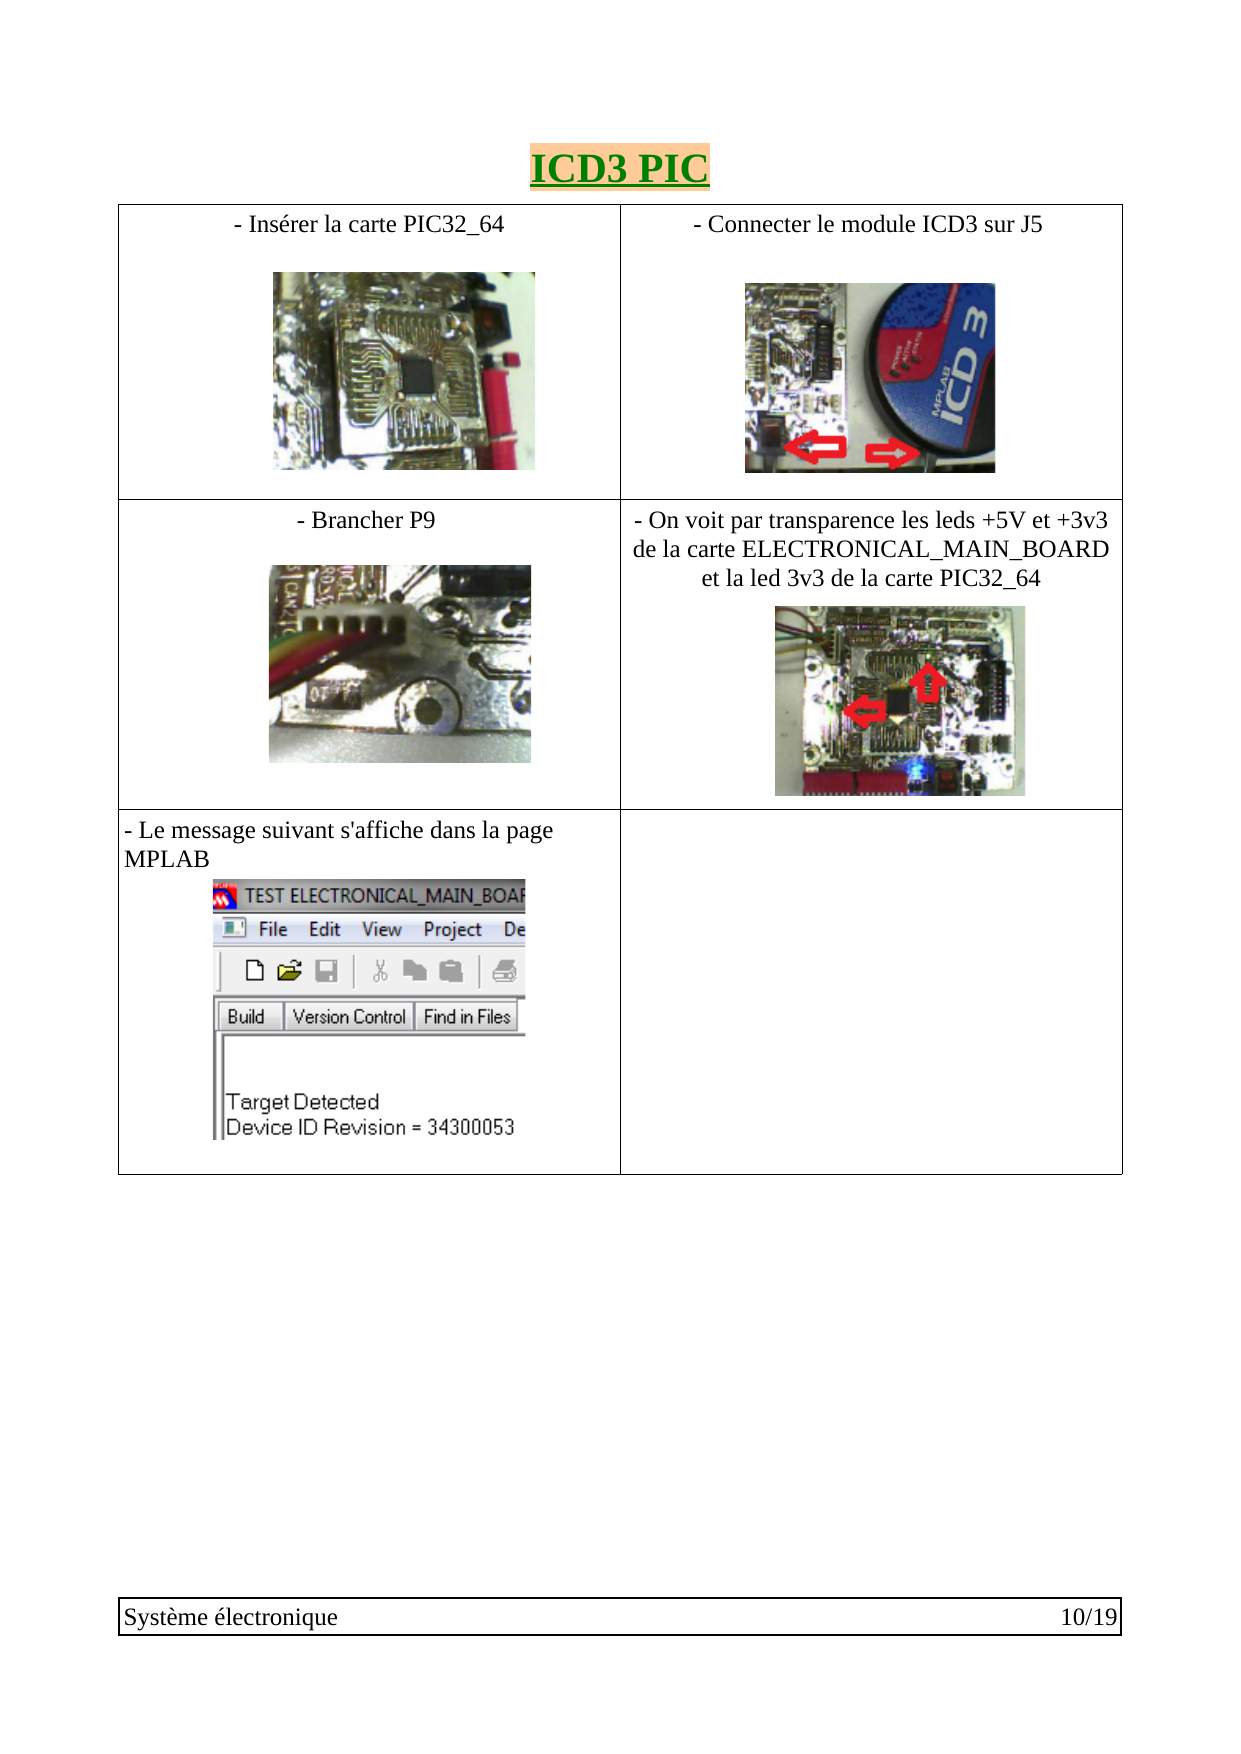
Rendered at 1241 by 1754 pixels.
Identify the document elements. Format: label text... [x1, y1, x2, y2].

table_cell - Le message suivant s'affiche dans la page MPLAB [119, 810, 620, 1174]
picture [273, 272, 536, 470]
table_cell - Brancher P9 [119, 500, 620, 809]
table_header - Insérer la carte PIC32_64 [119, 205, 620, 469]
table_cell [621, 810, 1122, 1174]
picture [268, 565, 532, 763]
subtitle ICD3 PIC [118, 143, 1122, 191]
table_header - Connecter le module ICD3 sur J5 [621, 205, 1122, 499]
table_cell - On voit par transparence les leds +5V et +3v3 de la carte ELECTRONICAL_MAIN_BOARD et la led 3v3 de la carte PIC32_64 [621, 500, 1122, 809]
table_header [119, 470, 620, 499]
